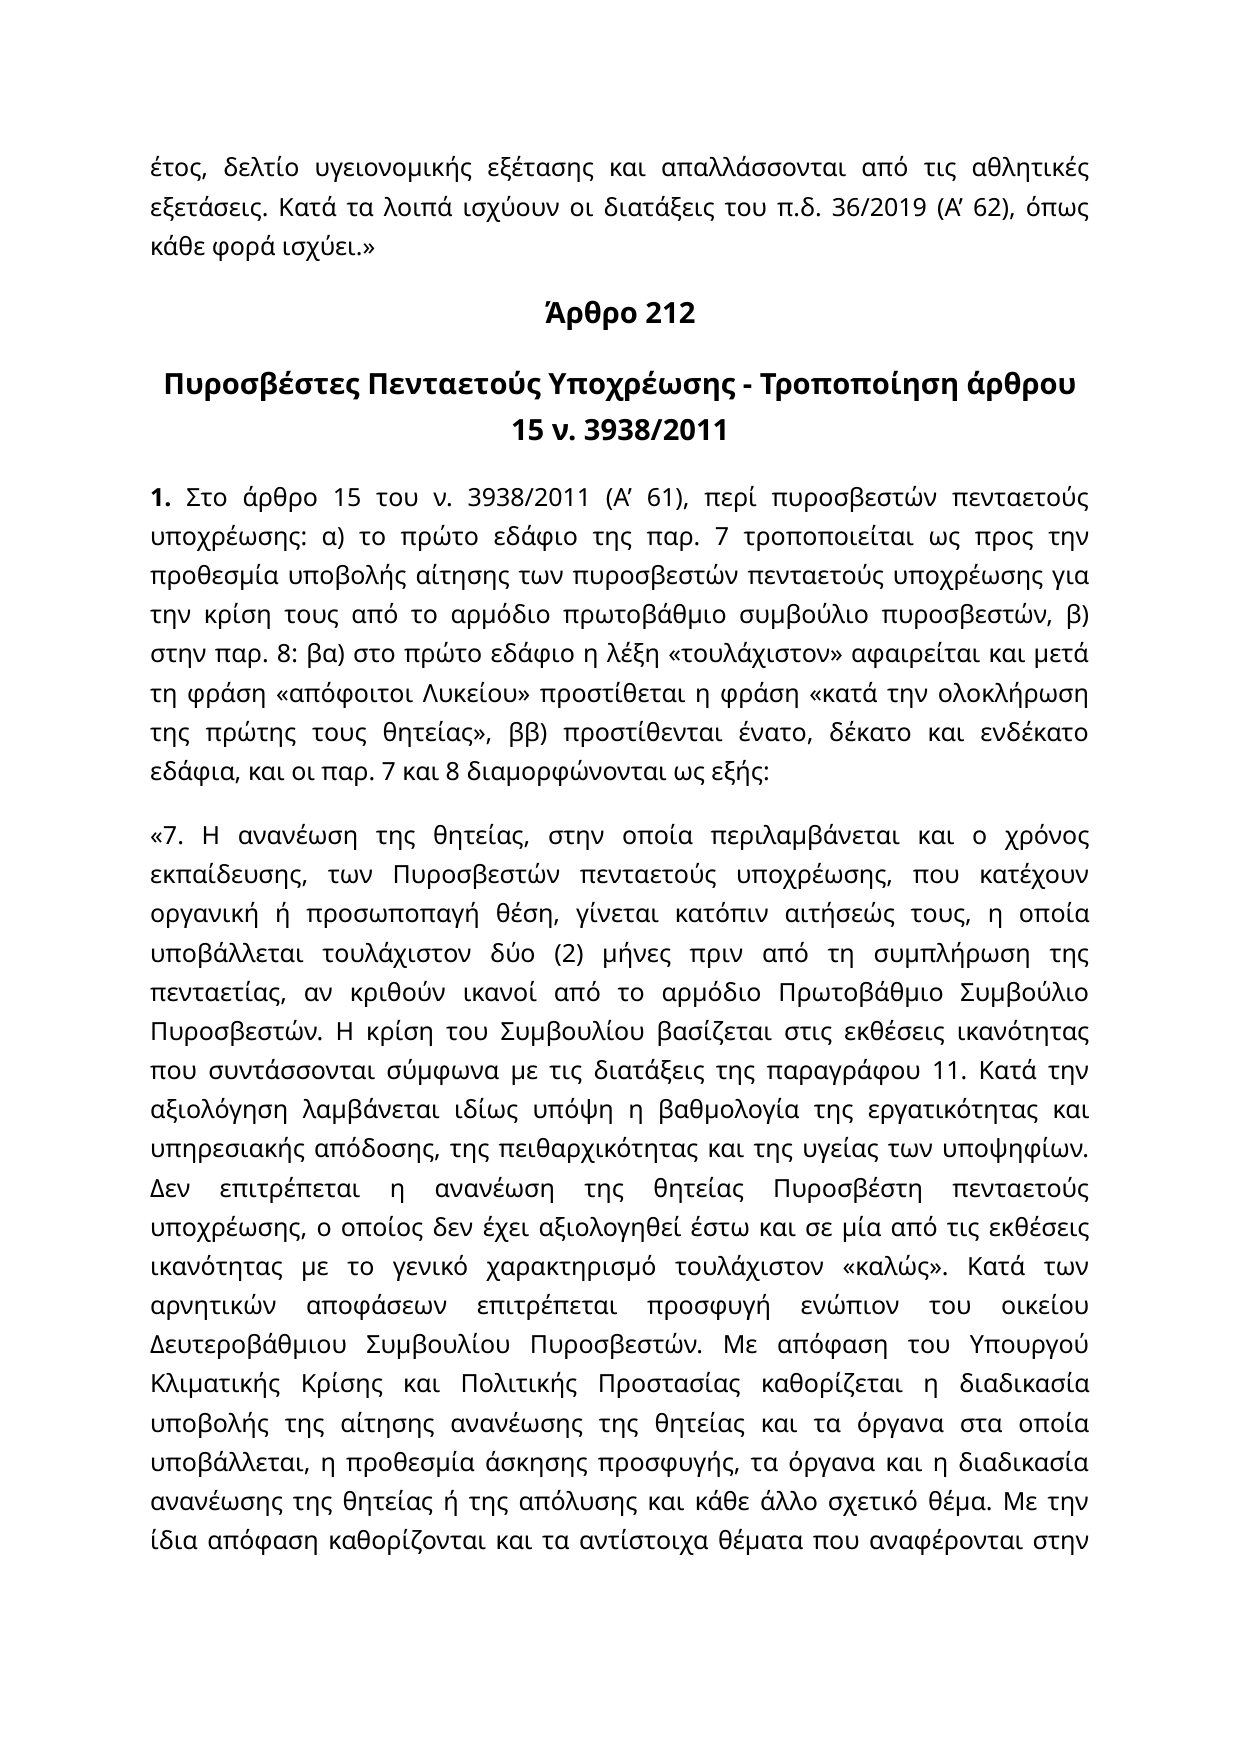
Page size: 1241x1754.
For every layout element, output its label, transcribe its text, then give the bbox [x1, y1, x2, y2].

subtitle Άρθρο 212 [150, 292, 1090, 332]
subtitle Πυροσβέστες Πενταετούς Υποχρέωσης - Τροποποίηση άρθρου 15 ν. 3938/2011 [150, 363, 1090, 448]
text 1. Στο άρθρο 15 του ν. 3938/2011 (Α’ 61), περί πυροσβεστών πενταετούς υποχρέωσης: α) το πρώτο εδάφιο της παρ. 7 τροποποιείται ως προς την προθεσμία υποβολής αίτησης των πυροσβεστών πενταετούς υποχρέωσης για την κρίση τους από το αρμόδιο πρωτοβάθμιο συμβούλιο πυροσβεστών, β) στην παρ. 8: βα) στο πρώτο εδάφιο η λέξη «τουλάχιστον» αφαιρείται και μετά τη φράση «απόφοιτοι Λυκείου» προστίθεται η φράση «κατά την ολοκλήρωση της πρώτης τους θητείας», ββ) προστίθενται ένατο, δέκατο και ενδέκατο εδάφια, και οι παρ. 7 και 8 διαμορφώνονται ως εξής: [150, 479, 1090, 788]
text «7. Η ανανέωση της θητείας, στην οποία περιλαμβάνεται και ο χρόνος εκπαίδευσης, των Πυροσβεστών πενταετούς υποχρέωσης, που κατέχουν οργανική ή προσωποπαγή θέση, γίνεται κατόπιν αιτήσεώς τους, η οποία υποβάλλεται τουλάχιστον δύο (2) μήνες πριν από τη συμπλήρωση της πενταετίας, αν κριθούν ικανοί από το αρμόδιο Πρωτοβάθμιο Συμβούλιο Πυροσβεστών. Η κρίση του Συμβουλίου βασίζεται στις εκθέσεις ικανότητας που συντάσσονται σύμφωνα με τις διατάξεις της παραγράφου 11. Κατά την αξιολόγηση λαμβάνεται ιδίως υπόψη η βαθμολογία της εργατικότητας και υπηρεσιακής απόδοσης, της πειθαρχικότητας και της υγείας των υποψηφίων. Δεν επιτρέπεται η ανανέωση της θητείας Πυροσβέστη πενταετούς υποχρέωσης, ο οποίος δεν έχει αξιολογηθεί έστω και σε μία από τις εκθέσεις ικανότητας με το γενικό χαρακτηρισμό τουλάχιστον «καλώς». Κατά των αρνητικών αποφάσεων επιτρέπεται προσφυγή ενώπιον του οικείου Δευτεροβάθμιου Συμβουλίου Πυροσβεστών. Με απόφαση του Υπουργού Κλιματικής Κρίσης και Πολιτικής Προστασίας καθορίζεται η διαδικασία υποβολής της αίτησης ανανέωσης της θητείας και τα όργανα στα οποία υποβάλλεται, η προθεσμία άσκησης προσφυγής, τα όργανα και η διαδικασία ανανέωσης της θητείας ή της απόλυσης και κάθε άλλο σχετικό θέμα. Με την ίδια απόφαση καθορίζονται και τα αντίστοιχα θέματα που αναφέρονται στην [150, 818, 1090, 1557]
text έτος, δελτίο υγειονομικής εξέτασης και απαλλάσσονται από τις αθλητικές εξετάσεις. Κατά τα λοιπά ισχύουν οι διατάξεις του π.δ. 36/2019 (Α’ 62), όπως κάθε φορά ισχύει.» [150, 150, 1090, 262]
